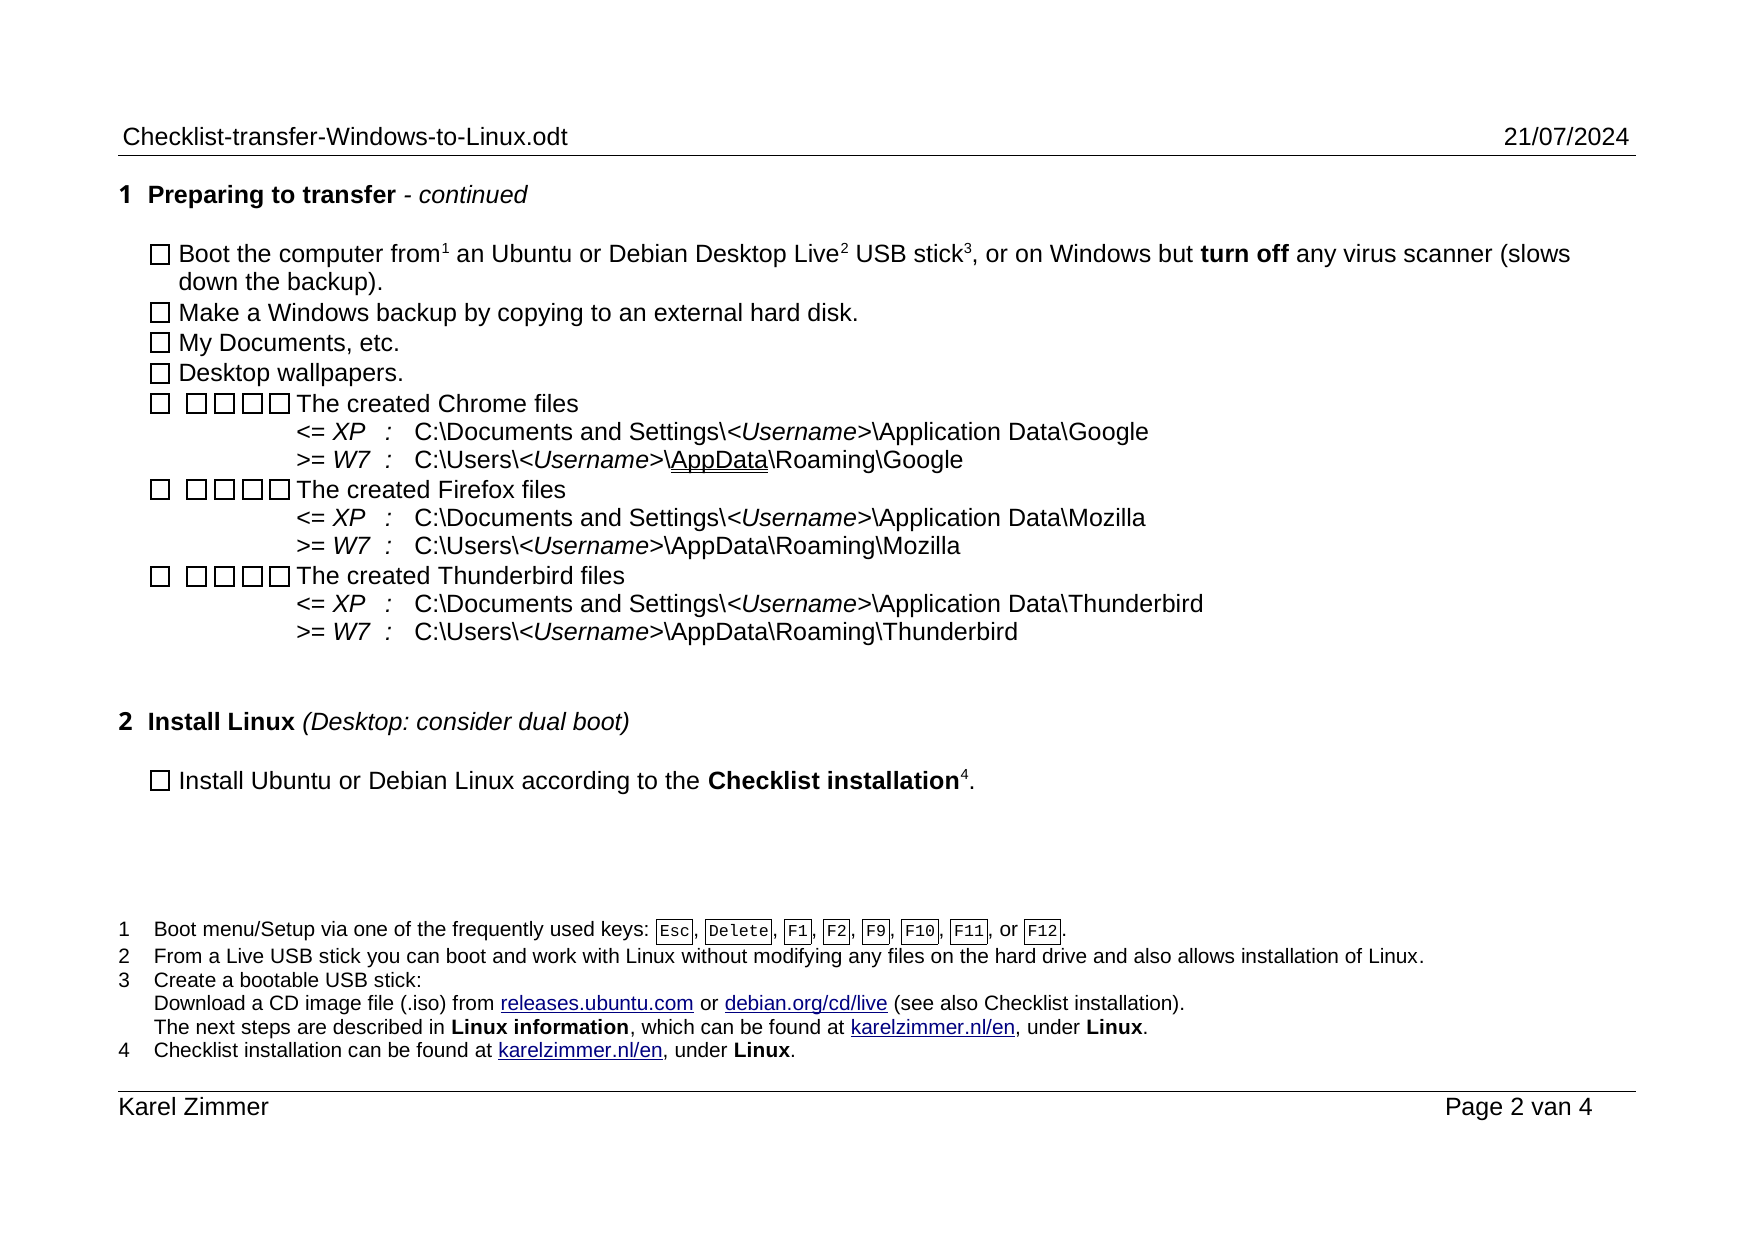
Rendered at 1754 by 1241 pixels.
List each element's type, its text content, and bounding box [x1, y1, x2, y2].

list Install Linux (Desktop: consider dual boot) [118, 703, 1636, 737]
list Preparing to transfer - continued [118, 177, 1636, 211]
table_cell [141, 388, 177, 475]
table_cell The created Firefox files <= XP : C:\Documents and Settings\<Username>\Application Data\Mozilla >= W7 : C:\Users\<Username>\AppData\Roaming\Mozilla [177, 475, 1617, 561]
table_cell Make a Windows backup by copying to an external hard disk. [177, 298, 1617, 328]
table_header Install Ubuntu or Debian Linux according to the Checklist installation. [177, 765, 1617, 796]
table_cell Desktop wallpapers. [177, 358, 1617, 388]
table_cell [141, 358, 177, 388]
table_cell The created Chrome files <= XP : C:\Documents and Settings\<Username>\Application Data\Google >= W7 : C:\Users\<Username>\AppData\Roaming\Google [177, 388, 1617, 475]
table_header Boot the computer from an Ubuntu or Debian Desktop Live USB stick, or on Windows but turn off any virus scanner (slows down the backup). [177, 239, 1617, 297]
table_cell [141, 475, 177, 561]
table_cell [141, 298, 177, 328]
table_cell [141, 561, 177, 647]
table_cell [141, 328, 177, 358]
table_cell My Documents, etc. [177, 328, 1617, 358]
table_cell The created Thunderbird files <= XP : C:\Documents and Settings\<Username>\Application Data\Thunderbird >= W7 : C:\Users\<Username>\AppData\Roaming\Thunderbird [177, 561, 1617, 647]
table_header [141, 239, 177, 297]
table_header [141, 765, 177, 796]
